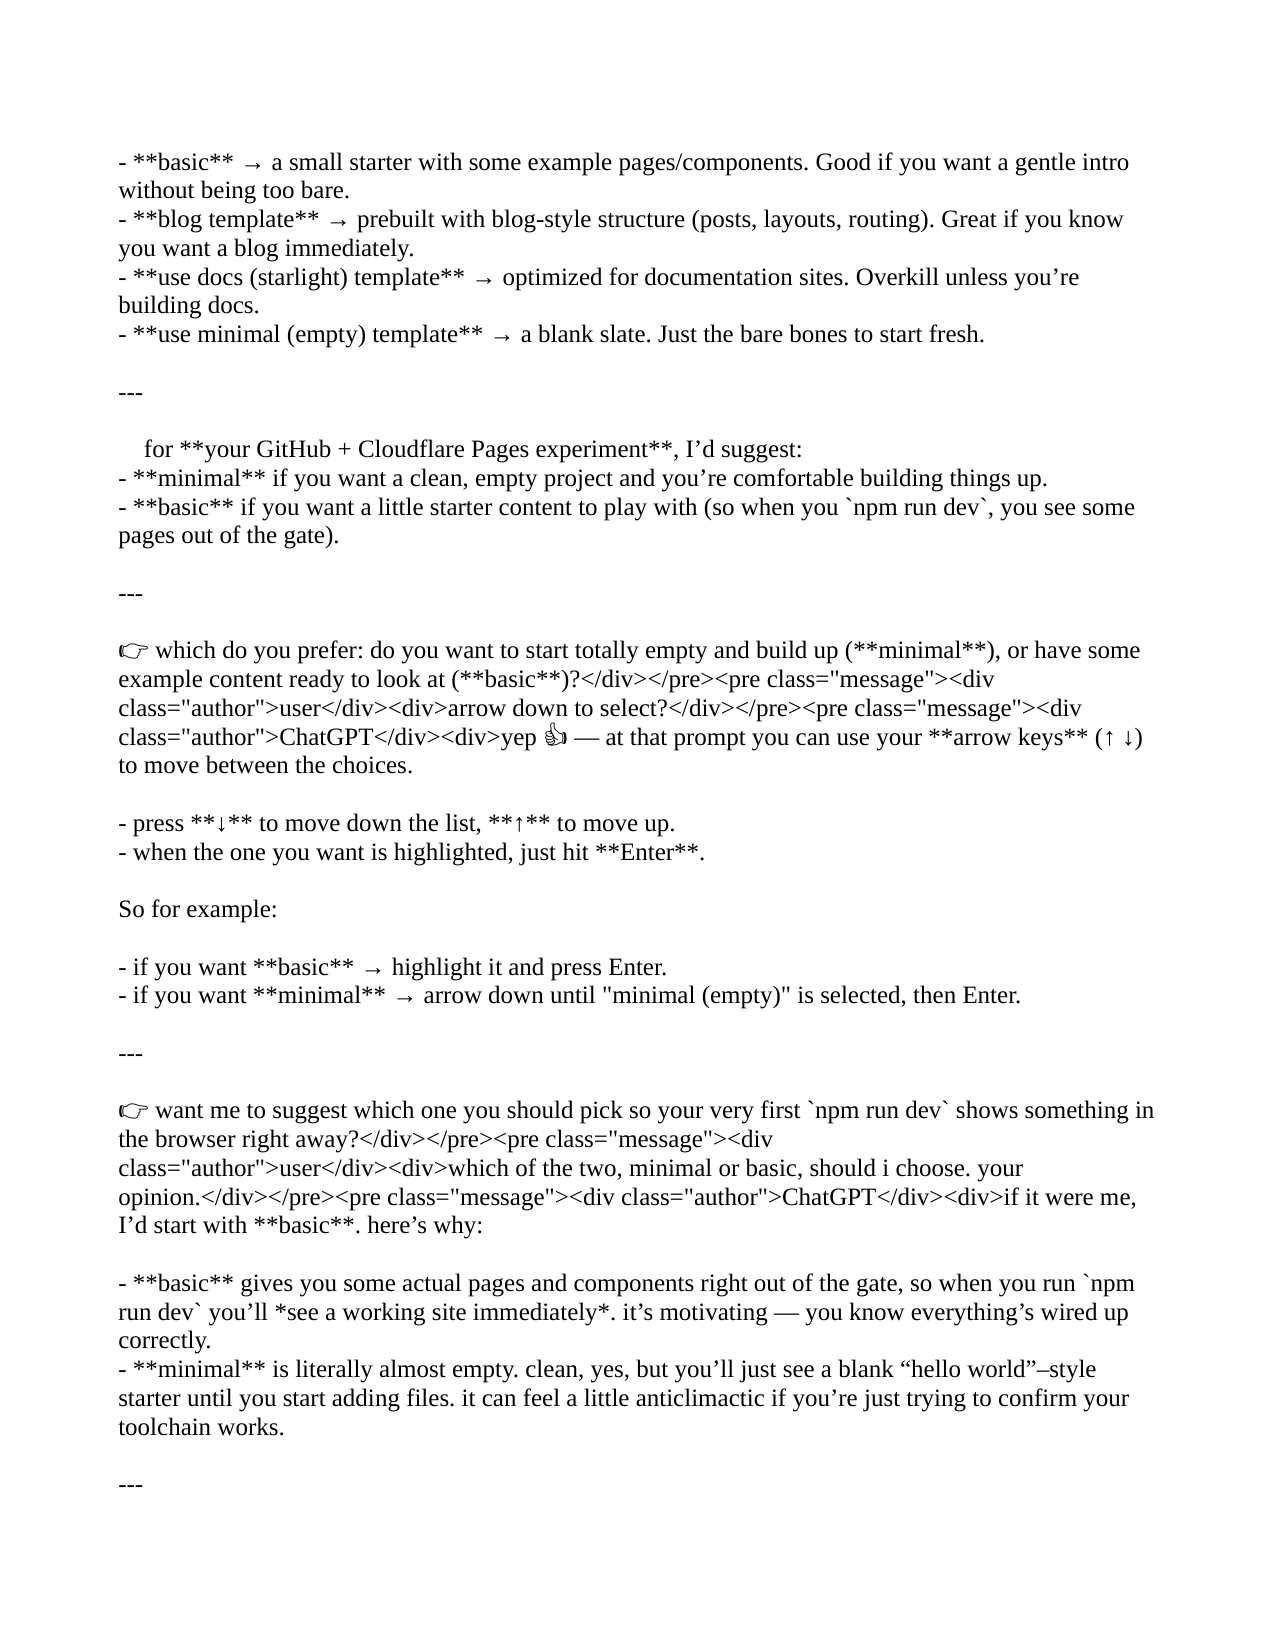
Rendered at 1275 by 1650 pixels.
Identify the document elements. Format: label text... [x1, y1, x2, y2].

text - if you want **minimal** → arrow down until "minimal (empty)" is selected, then Enter. [118, 981, 1157, 1009]
text --- [118, 1469, 1157, 1498]
text - **basic** → a small starter with some example pages/components. Good if you want a gentle intro without being too bare. [118, 147, 1157, 204]
text - **basic** gives you some actual pages and components right out of the gate, so when you run `npm run dev` you’ll *see a working site immediately*. it’s motivating — you know everything’s wired up correctly. [118, 1268, 1157, 1354]
text - **minimal** if you want a clean, empty project and you’re comfortable building things up. [118, 463, 1157, 492]
text - if you want **basic** → highlight it and press Enter. [118, 952, 1157, 981]
text --- [118, 578, 1157, 607]
text 👉 want me to suggest which one you should pick so your very first `npm run dev` shows something in the browser right away?</div></pre><pre class="message"><div class="author">user</div><div>which of the two, minimal or basic, should i choose. your opinion.</div></pre><pre class="message"><div class="author">ChatGPT</div><div>if it were me, I’d start with **basic**. here’s why: [118, 1096, 1157, 1239]
text - **use docs (starlight) template** → optimized for documentation sites. Overkill unless you’re building docs. [118, 262, 1157, 319]
text - **basic** if you want a little starter content to play with (so when you `npm run dev`, you see some pages out of the gate). [118, 492, 1157, 549]
text --- [118, 377, 1157, 406]
text ✅ for **your GitHub + Cloudflare Pages experiment**, I’d suggest: [118, 434, 1157, 463]
text - when the one you want is highlighted, just hit **Enter**. [118, 837, 1157, 866]
text - **minimal** is literally almost empty. clean, yes, but you’ll just see a blank “hello world”–style starter until you start adding files. it can feel a little anticlimactic if you’re just trying to confirm your toolchain works. [118, 1354, 1157, 1441]
text So for example: [118, 894, 1157, 923]
text - press **↓** to move down the list, **↑** to move up. [118, 808, 1157, 837]
text - **blog template** → prebuilt with blog-style structure (posts, layouts, routing). Great if you know you want a blog immediately. [118, 204, 1157, 262]
text --- [118, 1038, 1157, 1067]
text - **use minimal (empty) template** → a blank slate. Just the bare bones to start fresh. [118, 319, 1157, 348]
text 👉 which do you prefer: do you want to start totally empty and build up (**minimal**), or have some example content ready to look at (**basic**)?</div></pre><pre class="message"><div class="author">user</div><div>arrow down to select?</div></pre><pre class="message"><div class="author">ChatGPT</div><div>yep 👍 — at that prompt you can use your **arrow keys** (↑ ↓) to move between the choices. [118, 636, 1157, 779]
